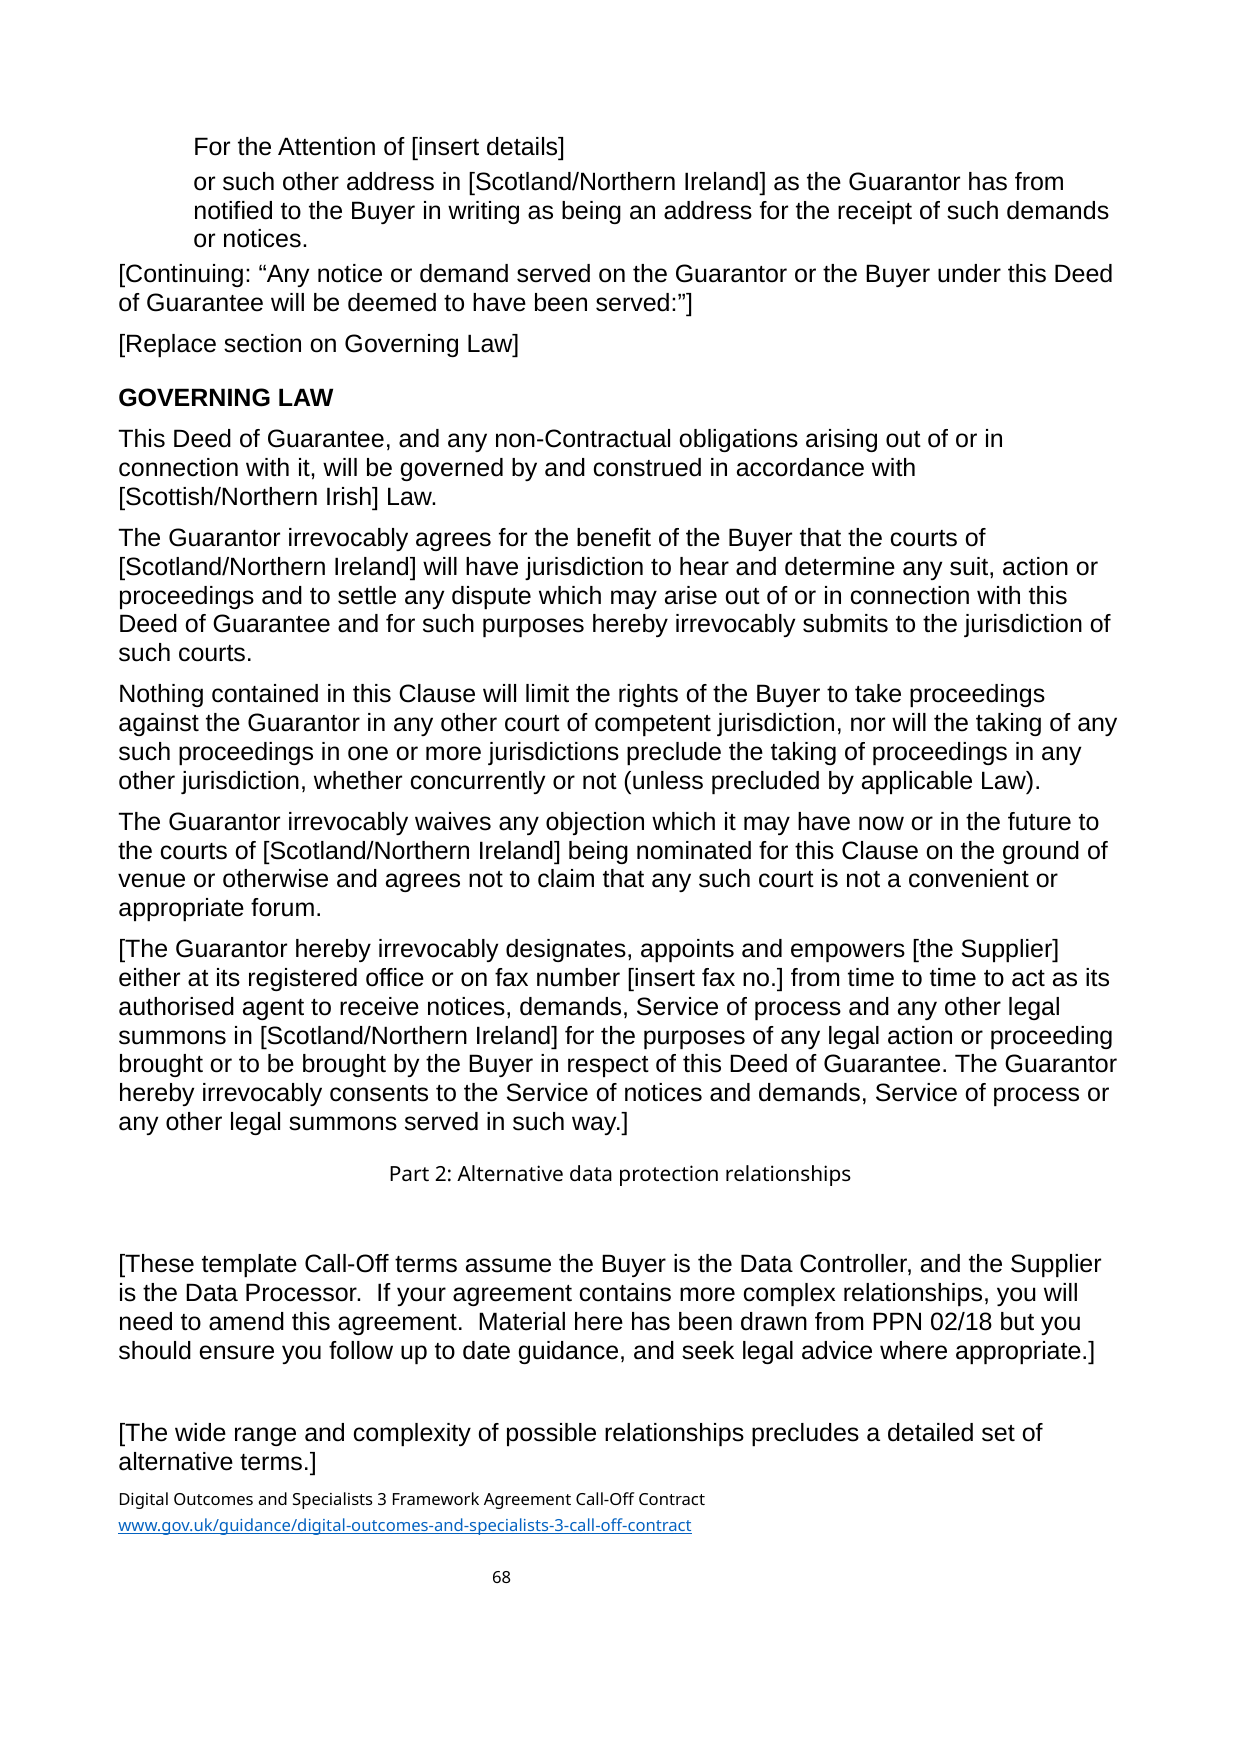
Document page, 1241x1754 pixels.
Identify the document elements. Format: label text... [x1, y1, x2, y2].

text For the Attention of [insert details] [118, 132, 1122, 161]
text The Guarantor irrevocably agrees for the benefit of the Buyer that the courts of [Scotland/Northern Ireland] will have jurisdiction to hear and determine any suit, action or proceedings and to settle any dispute which may arise out of or in connection with this Deed of Guarantee and for such purposes hereby irrevocably submits to the jurisdiction of such courts. [118, 523, 1122, 667]
text [The wide range and complexity of possible relationships precludes a detailed set of alternative terms.] [118, 1418, 1122, 1476]
text [Replace section on Governing Law] [118, 329, 1122, 358]
text [The Guarantor hereby irrevocably designates, appoints and empowers [the Supplier] either at its registered office or on fax number [insert fax no.] from time to time to act as its authorised agent to receive notices, demands, Service of process and any other legal summons in [Scotland/Northern Ireland] for the purposes of any legal action or proceeding brought or to be brought by the Buyer in respect of this Deed of Guarantee. The Guarantor hereby irrevocably consents to the Service of notices and demands, Service of process or any other legal summons served in such way.] [118, 934, 1122, 1136]
text GOVERNING LAW [118, 383, 1122, 412]
text This Deed of Guarantee, and any non-Contractual obligations arising out of or in connection with it, will be governed by and construed in accordance with [Scottish/Northern Irish] Law. [118, 424, 1122, 511]
text Nothing contained in this Clause will limit the rights of the Buyer to take proceedings against the Guarantor in any other court of competent jurisdiction, nor will the taking of any such proceedings in one or more jurisdictions preclude the taking of proceedings in any other jurisdiction, whether concurrently or not (unless precluded by applicable Law). [118, 679, 1122, 794]
text or such other address in [Scotland/Northern Ireland] as the Guarantor has from notified to the Buyer in writing as being an address for the receipt of such demands or notices. [193, 167, 1122, 253]
subtitle Part 2: Alternative data protection relationships [118, 1159, 1122, 1188]
text [Continuing: “Any notice or demand served on the Guarantor or the Buyer under this Deed of Guarantee will be deemed to have been served:”] [118, 259, 1122, 317]
text The Guarantor irrevocably waives any objection which it may have now or in the future to the courts of [Scotland/Northern Ireland] being nominated for this Clause on the ground of venue or otherwise and agrees not to claim that any such court is not a convenient or appropriate forum. [118, 807, 1122, 922]
text [These template Call-Off terms assume the Buyer is the Data Controller, and the Supplier is the Data Processor. If your agreement contains more complex relationships, you will need to amend this agreement. Material here has been drawn from PPN 02/18 but you should ensure you follow up to date guidance, and seek legal advice where appropriate.] [118, 1249, 1122, 1364]
